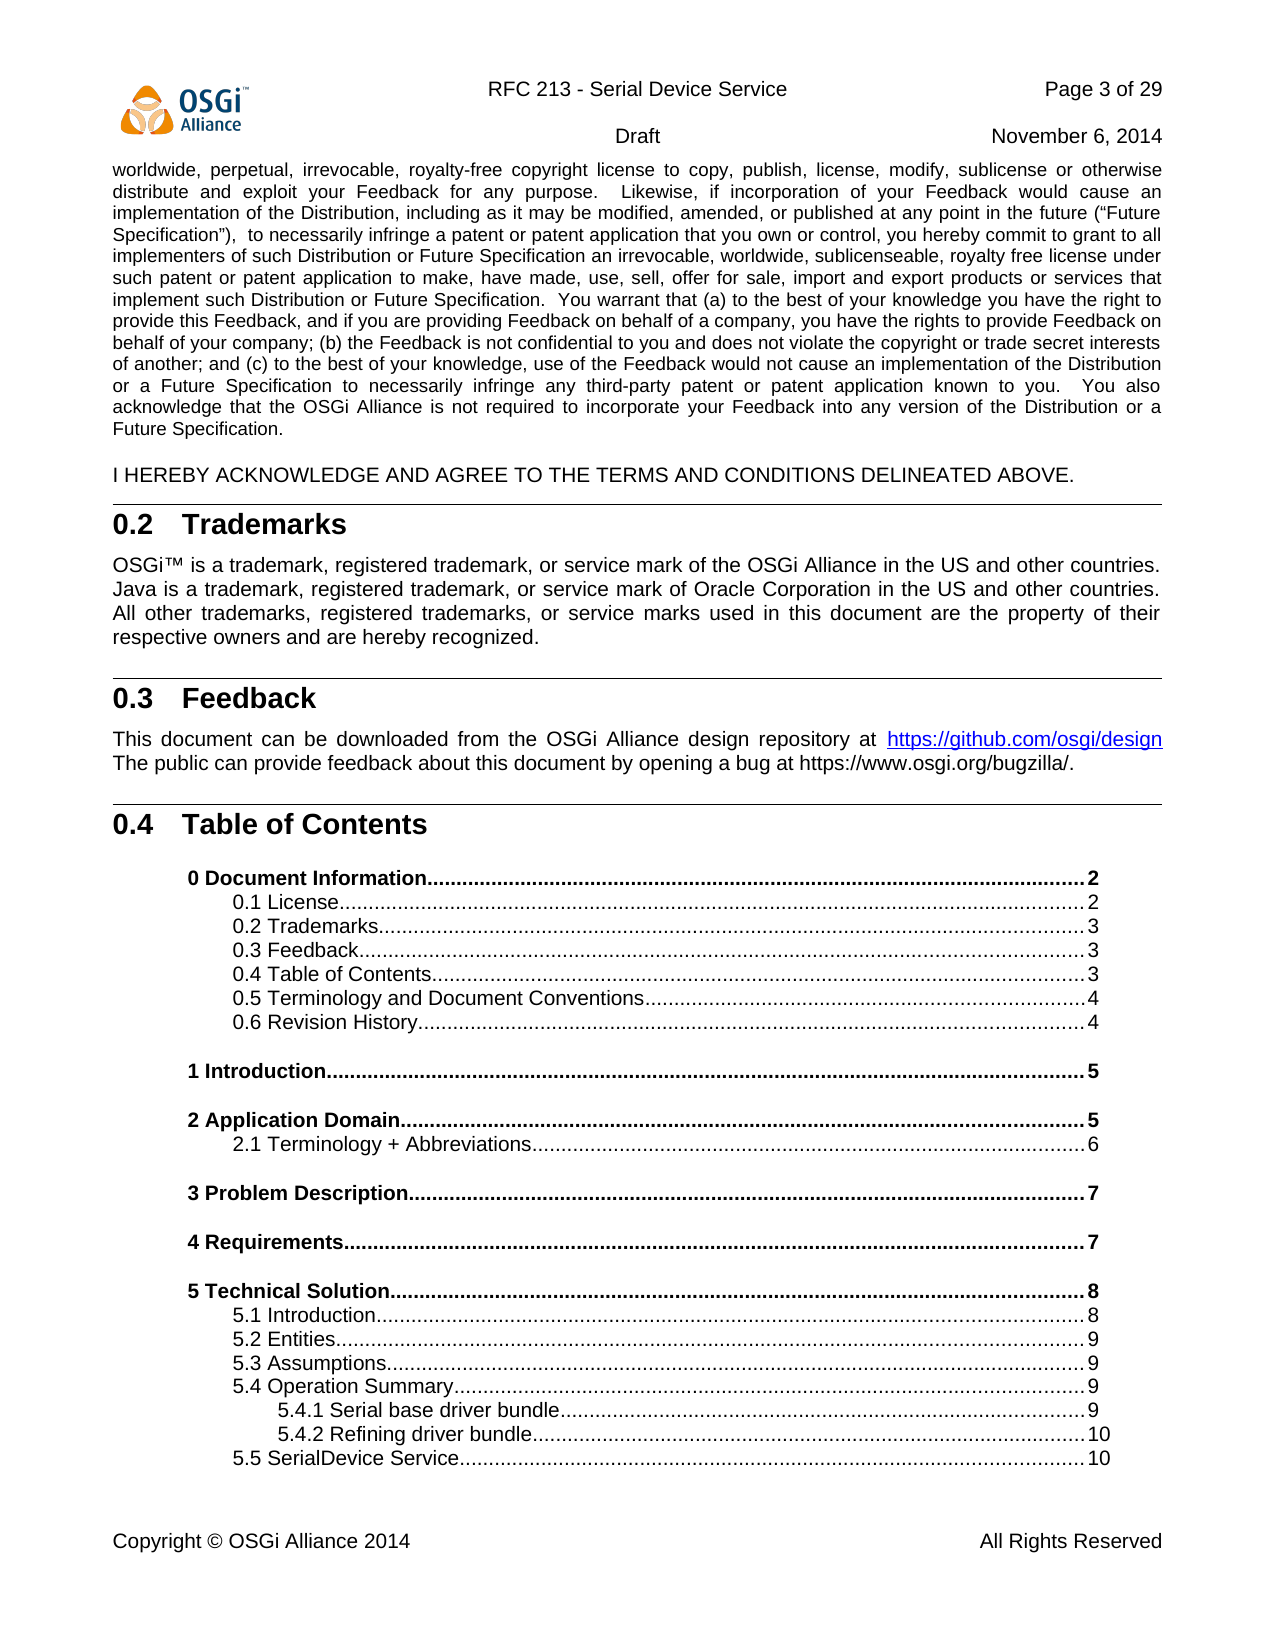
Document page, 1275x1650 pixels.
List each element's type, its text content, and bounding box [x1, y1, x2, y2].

text 5.5 SerialDevice Service 10 [232, 1446, 1162, 1470]
text This document can be downloaded from the OSGi Alliance design repository at https://github.com/osgi/design The public can provide feedback about this document by opening a bug at https://www.osgi.org/bugzilla/. [112, 727, 1162, 775]
subtitle Table of Contents [112, 805, 1162, 841]
text 5.4.1 Serial base driver bundle 9 [277, 1398, 1162, 1422]
text 5.4.2 Refining driver bundle 10 [277, 1422, 1162, 1446]
subtitle Trademarks [112, 505, 1162, 541]
text 0.1 License 2 [232, 890, 1162, 914]
text 0.4 Table of Contents 3 [232, 962, 1162, 986]
subtitle Feedback [112, 679, 1162, 715]
text 0.5 Terminology and Document Conventions 4 [232, 986, 1162, 1010]
text 5.1 Introduction 8 [232, 1302, 1162, 1326]
text 2.1 Terminology + Abbreviations 6 [232, 1132, 1162, 1156]
text 1 Introduction 5 [187, 1059, 1162, 1083]
text 5.2 Entities 9 [232, 1326, 1162, 1350]
text 5.4 Operation Summary 9 [232, 1374, 1162, 1398]
text 3 Problem Description 7 [187, 1181, 1162, 1204]
text worldwide, perpetual, irrevocable, royalty-free copyright license to copy, publish, license, modify, sublicense or otherwise distribute and exploit your Feedback for any purpose. Likewise, if incorporation of your Feedback would cause an implementation of the Distribution, including as it may be modified, amended, or published at any point in the future (“Future Specification”), to necessarily infringe a patent or patent application that you own or control, you hereby commit to grant to all implementers of such Distribution or Future Specification an irrevocable, worldwide, sublicenseable, royalty free license under such patent or patent application to make, have made, use, sell, offer for sale, import and export products or services that implement such Distribution or Future Specification. You warrant that (a) to the best of your knowledge you have the right to provide this Feedback, and if you are providing Feedback on behalf of a company, you have the rights to provide Feedback on behalf of your company; (b) the Feedback is not confidential to you and does not violate the copyright or trade secret interests of another; and (c) to the best of your knowledge, use of the Feedback would not cause an implementation of the Distribution or a Future Specification to necessarily infringe any third-party patent or patent application known to you. You also acknowledge that the OSGi Alliance is not required to incorporate your Feedback into any version of the Distribution or a Future Specification. [112, 159, 1162, 439]
text 2 Application Domain 5 [187, 1108, 1162, 1132]
text I HEREBY ACKNOWLEDGE AND AGREE TO THE TERMS AND CONDITIONS DELINEATED ABOVE. [112, 463, 1162, 487]
text 0 Document Information 2 [187, 866, 1162, 890]
text 5.3 Assumptions 9 [232, 1350, 1162, 1374]
text 4 Requirements 7 [187, 1229, 1162, 1253]
text 0.3 Feedback 3 [232, 938, 1162, 962]
text 5 Technical Solution 8 [187, 1278, 1162, 1302]
text 0.2 Trademarks 3 [232, 914, 1162, 938]
text 0.6 Revision History 4 [232, 1010, 1162, 1034]
picture [113, 78, 257, 142]
text OSGi™ is a trademark, registered trademark, or service mark of the OSGi Alliance in the US and other countries. Java is a trademark, registered trademark, or service mark of Oracle Corporation in the US and other countries. All other trademarks, registered trademarks, or service marks used in this document are the property of their respective owners and are hereby recognized. [112, 553, 1162, 649]
